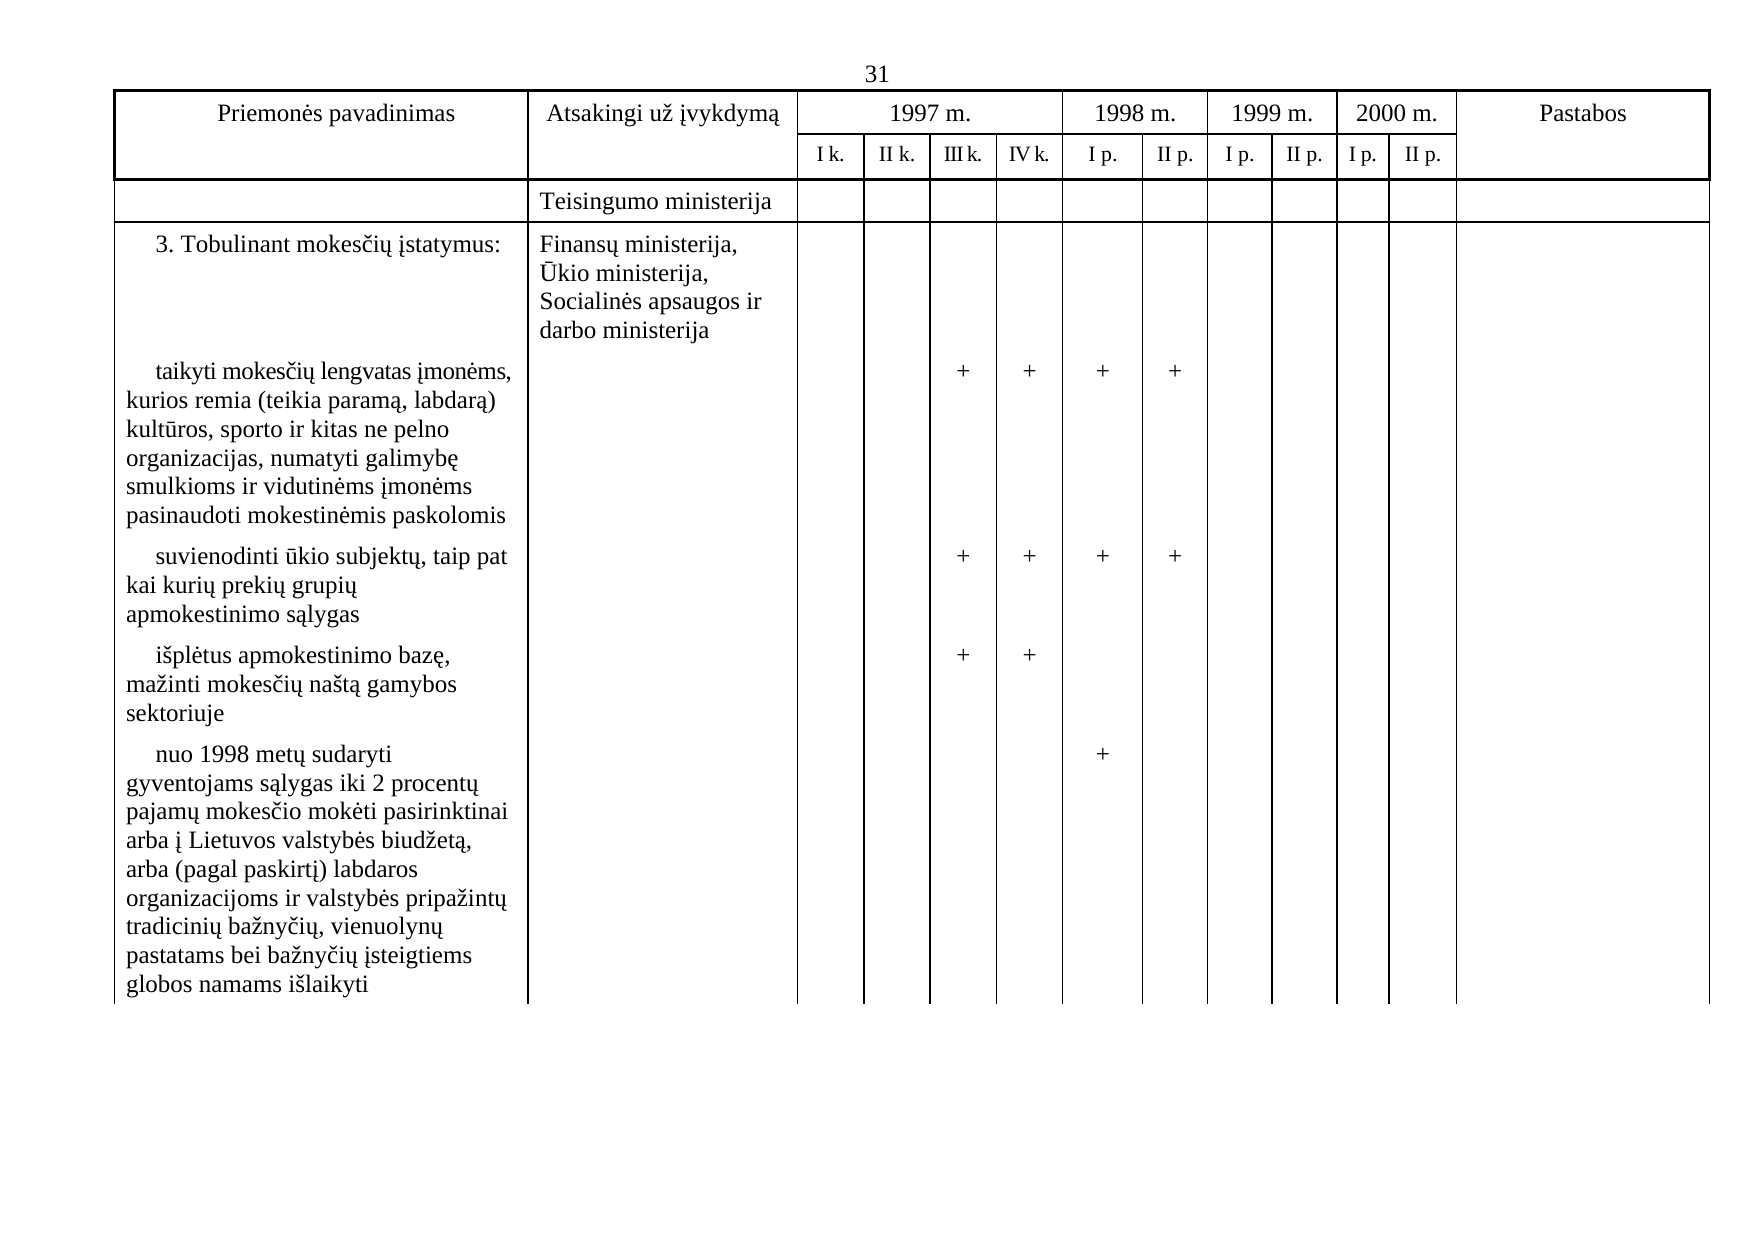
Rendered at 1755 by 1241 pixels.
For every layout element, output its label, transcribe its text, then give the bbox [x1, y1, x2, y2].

table_cell [1457, 535, 1709, 634]
table_cell [865, 733, 929, 1004]
table_cell [1457, 223, 1709, 350]
table_cell [1338, 634, 1388, 733]
table_header 1998 m. [1063, 92, 1207, 133]
table_cell I p. [1063, 135, 1142, 178]
table_cell I p. [1338, 135, 1388, 178]
table_header 2000 m. [1338, 92, 1456, 133]
table_cell [997, 181, 1062, 221]
table_cell [865, 350, 929, 535]
table_cell [1338, 733, 1388, 1004]
table_cell II p. [1273, 135, 1336, 178]
table_cell [1063, 223, 1142, 350]
table_cell [1390, 634, 1456, 733]
table_cell + [931, 634, 996, 733]
table_cell [1273, 535, 1336, 634]
table_cell [115, 181, 527, 221]
table_cell [1390, 535, 1456, 634]
table_cell [798, 223, 863, 350]
table_cell [798, 733, 863, 1004]
table_cell [1338, 181, 1388, 221]
table_cell Finansų ministerija, Ūkio ministerija, Socialinės apsaugos ir darbo ministerija [529, 223, 797, 350]
table_cell I k. [798, 135, 863, 178]
table_cell [1390, 733, 1456, 1004]
table_cell [1457, 133, 1708, 178]
table_cell + [931, 350, 996, 535]
table_cell [1390, 181, 1456, 221]
table_cell [865, 223, 929, 350]
table_cell + [1143, 350, 1207, 535]
table_cell taikyti mokesčių lengvatas įmonėms, kurios remia (teikia paramą, labdarą) kultūros, sporto ir kitas ne pelno organizacijas, numatyti galimybę smulkioms ir vidutinėms įmonėms pasinaudoti mokestinėmis paskolomis [115, 350, 527, 535]
table_cell I p. [1208, 135, 1271, 178]
table_cell [1390, 350, 1456, 535]
table_cell IV k. [997, 135, 1062, 178]
table_cell Teisingumo ministerija [529, 181, 797, 221]
table_cell [1208, 350, 1271, 535]
table_cell [529, 733, 797, 1004]
table_cell + [1063, 350, 1142, 535]
table_cell + [1063, 535, 1142, 634]
table_cell [1390, 223, 1456, 350]
table_header Pastabos [1457, 92, 1708, 133]
table_cell [798, 634, 863, 733]
table_cell [798, 181, 863, 221]
table_cell [997, 223, 1062, 350]
table_cell [931, 181, 996, 221]
table_cell [529, 535, 797, 634]
table_cell [997, 733, 1062, 1004]
table_cell [1338, 350, 1388, 535]
table_cell [529, 634, 797, 733]
table_cell [116, 133, 527, 178]
table_cell suvienodinti ūkio subjektų, taip pat kai kurių prekių grupių apmokestinimo sąlygas [115, 535, 527, 634]
table_cell [1208, 181, 1271, 221]
table_cell nuo 1998 metų sudaryti gyventojams sąlygas iki 2 procentų pajamų mokesčio mokėti pasirinktinai arba į Lietuvos valstybės biudžetą, arba (pagal paskirtį) labdaros organizacijoms ir valstybės pripažintų tradicinių bažnyčių, vienuolynų pastatams bei bažnyčių įsteigtiems globos namams išlaikyti [115, 733, 527, 1004]
table_cell išplėtus apmokestinimo bazę, mažinti mokesčių naštą gamybos sektoriuje [115, 634, 527, 733]
table_cell + [931, 535, 996, 634]
table_cell II k. [865, 135, 929, 178]
table_cell + [1143, 535, 1207, 634]
table_cell [1273, 634, 1336, 733]
table_cell III k. [931, 135, 996, 178]
table_cell [1338, 223, 1388, 350]
table_cell II p. [1143, 135, 1207, 178]
table_cell [529, 133, 797, 178]
table_cell + [1063, 733, 1142, 1004]
table_cell [1208, 733, 1271, 1004]
table_cell [1457, 181, 1709, 221]
table_cell [1143, 223, 1207, 350]
table_cell [1143, 634, 1207, 733]
table_cell [1457, 634, 1709, 733]
table_cell II p. [1390, 135, 1456, 178]
table_cell [865, 634, 929, 733]
table_cell [1143, 733, 1207, 1004]
table_cell 3. Tobulinant mokesčių įstatymus: [115, 223, 527, 350]
table_cell [1338, 535, 1388, 634]
table_cell [1063, 181, 1142, 221]
table_cell [931, 223, 996, 350]
table_cell [931, 733, 996, 1004]
table_cell [1273, 223, 1336, 350]
table_cell [1273, 350, 1336, 535]
table_cell [1208, 223, 1271, 350]
table_cell [1063, 634, 1142, 733]
table_header Atsakingi už įvykdymą [529, 92, 797, 133]
table_cell [529, 350, 797, 535]
table_cell + [997, 350, 1062, 535]
table_cell + [997, 535, 1062, 634]
table_cell [798, 350, 863, 535]
table_cell [1273, 733, 1336, 1004]
table_cell [1457, 733, 1709, 1004]
table_header 1999 m. [1208, 92, 1336, 133]
table_cell [1457, 350, 1709, 535]
table_header 1997 m. [798, 92, 1062, 133]
table_header Priemonės pavadinimas [116, 92, 527, 133]
table_cell [1273, 181, 1336, 221]
table_cell + [997, 634, 1062, 733]
table_cell [865, 535, 929, 634]
table_cell [865, 181, 929, 221]
table_cell [1143, 181, 1207, 221]
table_cell [798, 535, 863, 634]
table_cell [1208, 634, 1271, 733]
table_cell [1208, 535, 1271, 634]
